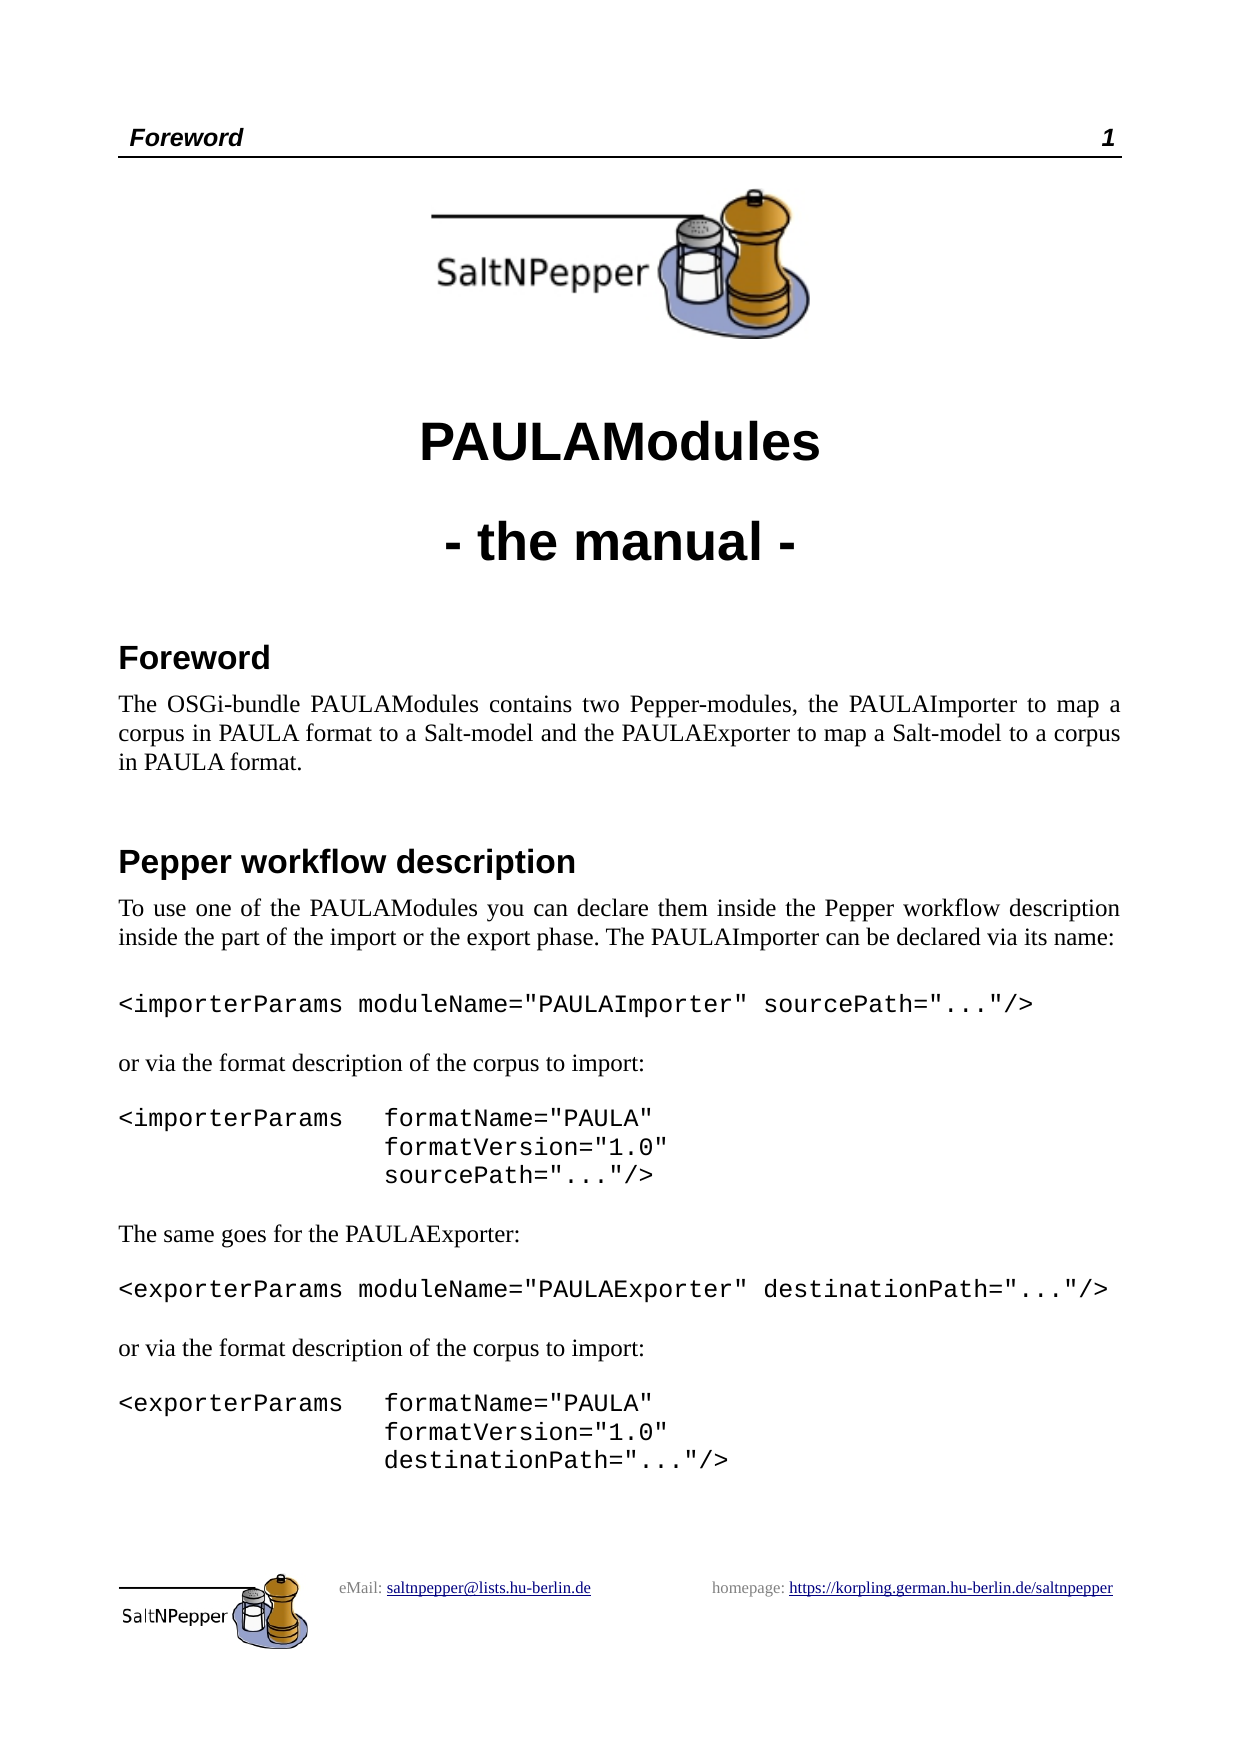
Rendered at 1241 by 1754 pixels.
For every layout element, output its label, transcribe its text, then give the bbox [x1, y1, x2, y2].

text destinationPath="..."/> [118, 1447, 1122, 1476]
subtitle Foreword [118, 638, 1122, 677]
text <importerParams moduleName="PAULAImporter" sourcePath="..."/> [118, 991, 1122, 1019]
text <exporterParams formatName="PAULA" [118, 1391, 1122, 1419]
text The same goes for the PAULAExporter: [118, 1219, 1122, 1248]
text formatVersion="1.0" [118, 1419, 1122, 1447]
subtitle Pepper workflow description [118, 842, 1122, 880]
text To use one of the PAULAModules you can declare them inside the Pepper workflow description inside the part of the import or the export phase. The PAULAImporter can be declared via its name: [118, 893, 1122, 950]
text <importerParams formatName="PAULA" [118, 1106, 1122, 1134]
picture [118, 1573, 308, 1649]
text or via the format description of the corpus to import: [118, 1048, 1122, 1077]
subtitle PAULAModules [118, 410, 1122, 472]
subtitle - the manual - [118, 509, 1122, 572]
text <exporterParams moduleName="PAULAExporter" destinationPath="..."/> [118, 1276, 1122, 1304]
text formatVersion="1.0" [118, 1134, 1122, 1162]
text The OSGi-bundle PAULAModules contains two Pepper-modules, the PAULAImporter to map a corpus in PAULA format to a Salt-model and the PAULAExporter to map a Salt-model to a corpus in PAULA format. [118, 689, 1122, 776]
text sourcePath="..."/> [118, 1162, 1122, 1191]
picture [430, 188, 810, 339]
text or via the format description of the corpus to import: [118, 1333, 1122, 1362]
